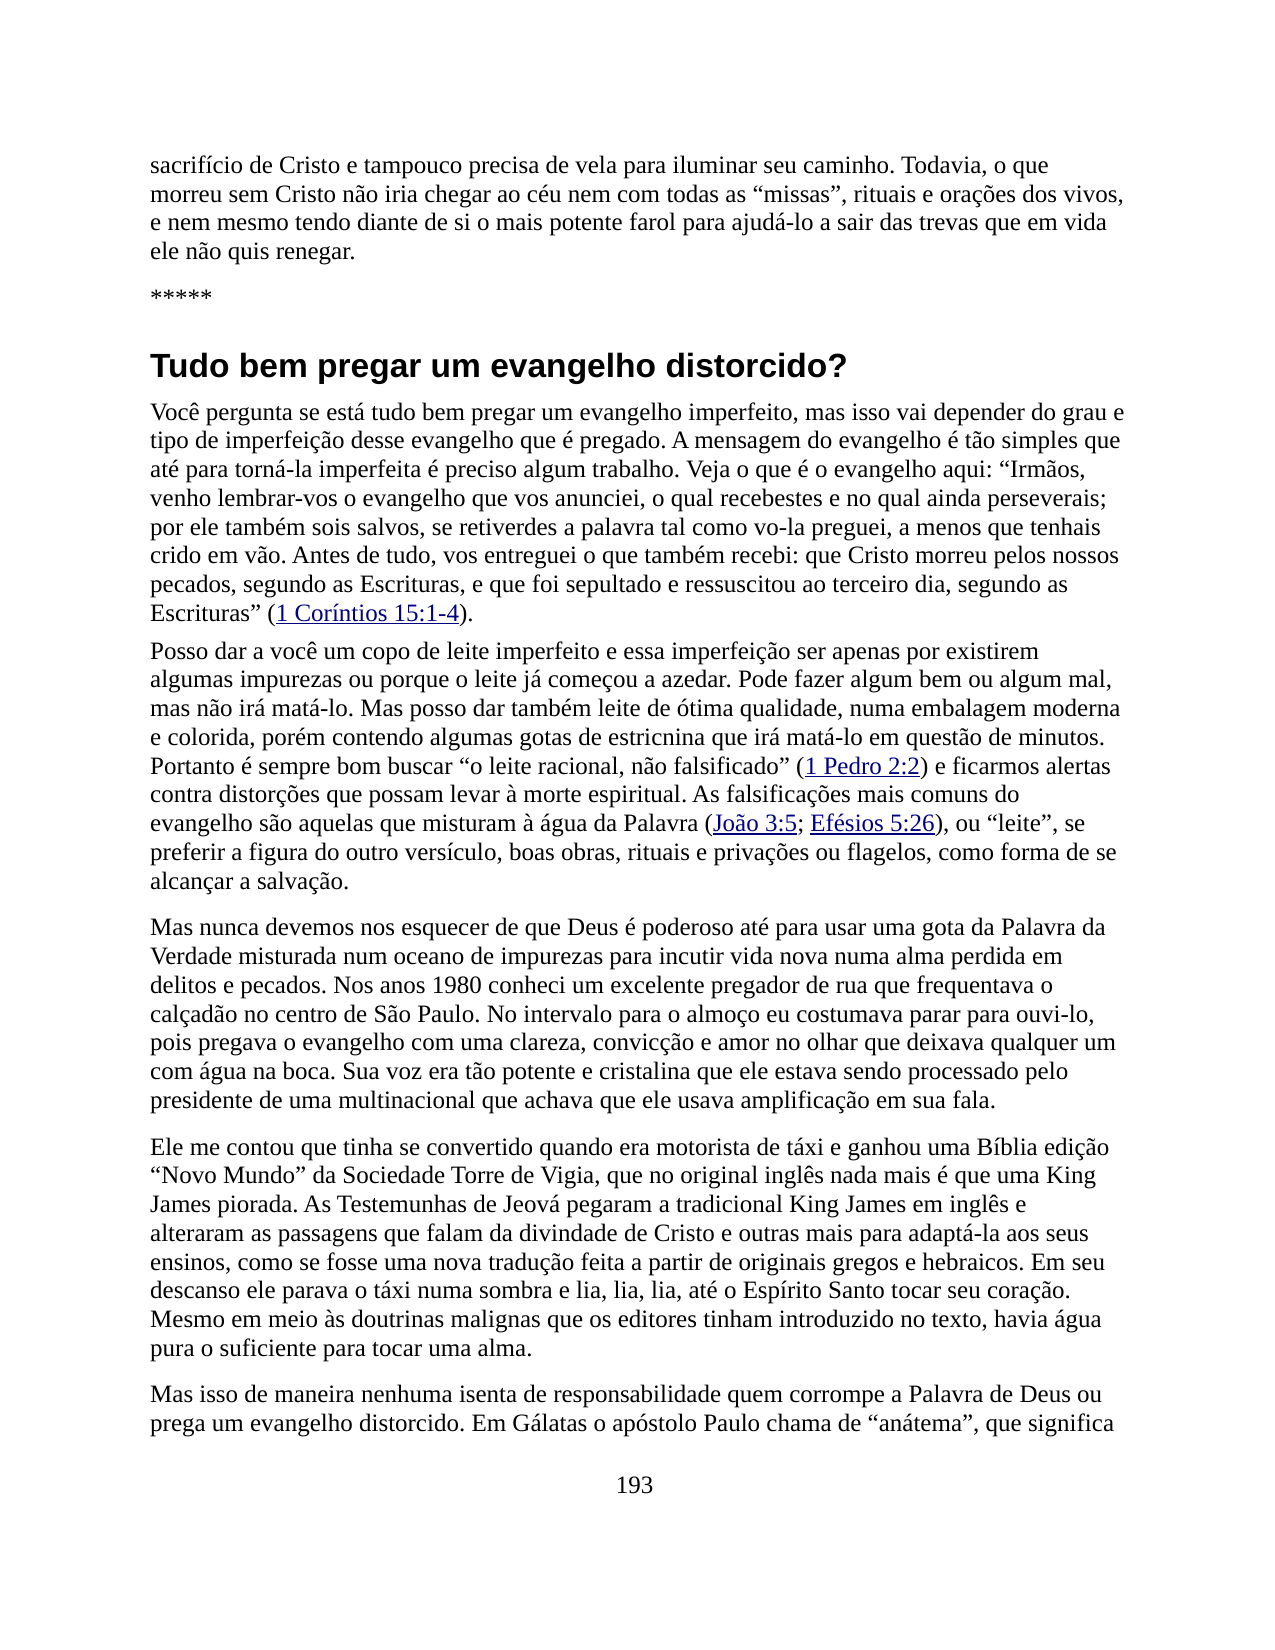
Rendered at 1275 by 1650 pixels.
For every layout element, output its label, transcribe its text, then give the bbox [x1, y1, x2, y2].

text Posso dar a você um copo de leite imperfeito e essa imperfeição ser apenas por existirem algumas impurezas ou porque o leite já começou a azedar. Pode fazer algum bem ou algum mal, mas não irá matá-lo. Mas posso dar também leite de ótima qualidade, numa embalagem moderna e colorida, porém contendo algumas gotas de estricnina que irá matá-lo em questão de minutos. Portanto é sempre bom buscar “o leite racional, não falsificado” (1 Pedro 2:2) e ficarmos alertas contra distorções que possam levar à morte espiritual. As falsificações mais comuns do evangelho são aquelas que misturam à água da Palavra (João 3:5; Efésios 5:26), ou “leite”, se preferir a figura do outro versículo, boas obras, rituais e privações ou flagelos, como forma de se alcançar a salvação. [150, 636, 1125, 894]
text Mas isso de maneira nenhuma isenta de responsabilidade quem corrompe a Palavra de Deus ou prega um evangelho distorcido. Em Gálatas o apóstolo Paulo chama de “anátema”, que significa [150, 1379, 1125, 1437]
text sacrifício de Cristo e tampouco precisa de vela para iluminar seu caminho. Todavia, o que morreu sem Cristo não iria chegar ao céu nem com todas as “missas”, rituais e orações dos vivos, e nem mesmo tendo diante de si o mais potente farol para ajudá-lo a sair das trevas que em vida ele não quis renegar. [150, 150, 1125, 265]
text ***** [150, 283, 1125, 312]
subtitle Tudo bem pregar um evangelho distorcido? [150, 346, 1125, 384]
text Você pergunta se está tudo bem pregar um evangelho imperfeito, mas isso vai depender do grau e tipo de imperfeição desse evangelho que é pregado. A mensagem do evangelho é tão simples que até para torná-la imperfeita é preciso algum trabalho. Veja o que é o evangelho aqui: “Irmãos, venho lembrar-vos o evangelho que vos anunciei, o qual recebestes e no qual ainda perseverais; por ele também sois salvos, se retiverdes a palavra tal como vo-la preguei, a menos que tenhais crido em vão. Antes de tudo, vos entreguei o que também recebi: que Cristo morreu pelos nossos pecados, segundo as Escrituras, e que foi sepultado e ressuscitou ao terceiro dia, segundo as Escrituras” (1 Coríntios 15:1-4). [150, 397, 1125, 627]
text Mas nunca devemos nos esquecer de que Deus é poderoso até para usar uma gota da Palavra da Verdade misturada num oceano de impurezas para incutir vida nova numa alma perdida em delitos e pecados. Nos anos 1980 conheci um excelente pregador de rua que frequentava o calçadão no centro de São Paulo. No intervalo para o almoço eu costumava parar para ouvi-lo, pois pregava o evangelho com uma clareza, convicção e amor no olhar que deixava qualquer um com água na boca. Sua voz era tão potente e cristalina que ele estava sendo processado pelo presidente de uma multinacional que achava que ele usava amplificação em sua fala. [150, 912, 1125, 1114]
text Ele me contou que tinha se convertido quando era motorista de táxi e ganhou uma Bíblia edição “Novo Mundo” da Sociedade Torre de Vigia, que no original inglês nada mais é que uma King James piorada. As Testemunhas de Jeová pegaram a tradicional King James em inglês e alteraram as passagens que falam da divindade de Cristo e outras mais para adaptá-la aos seus ensinos, como se fosse uma nova tradução feita a partir de originais gregos e hebraicos. Em seu descanso ele parava o táxi numa sombra e lia, lia, lia, até o Espírito Santo tocar seu coração. Mesmo em meio às doutrinas malignas que os editores tinham introduzido no texto, havia água pura o suficiente para tocar uma alma. [150, 1132, 1125, 1362]
